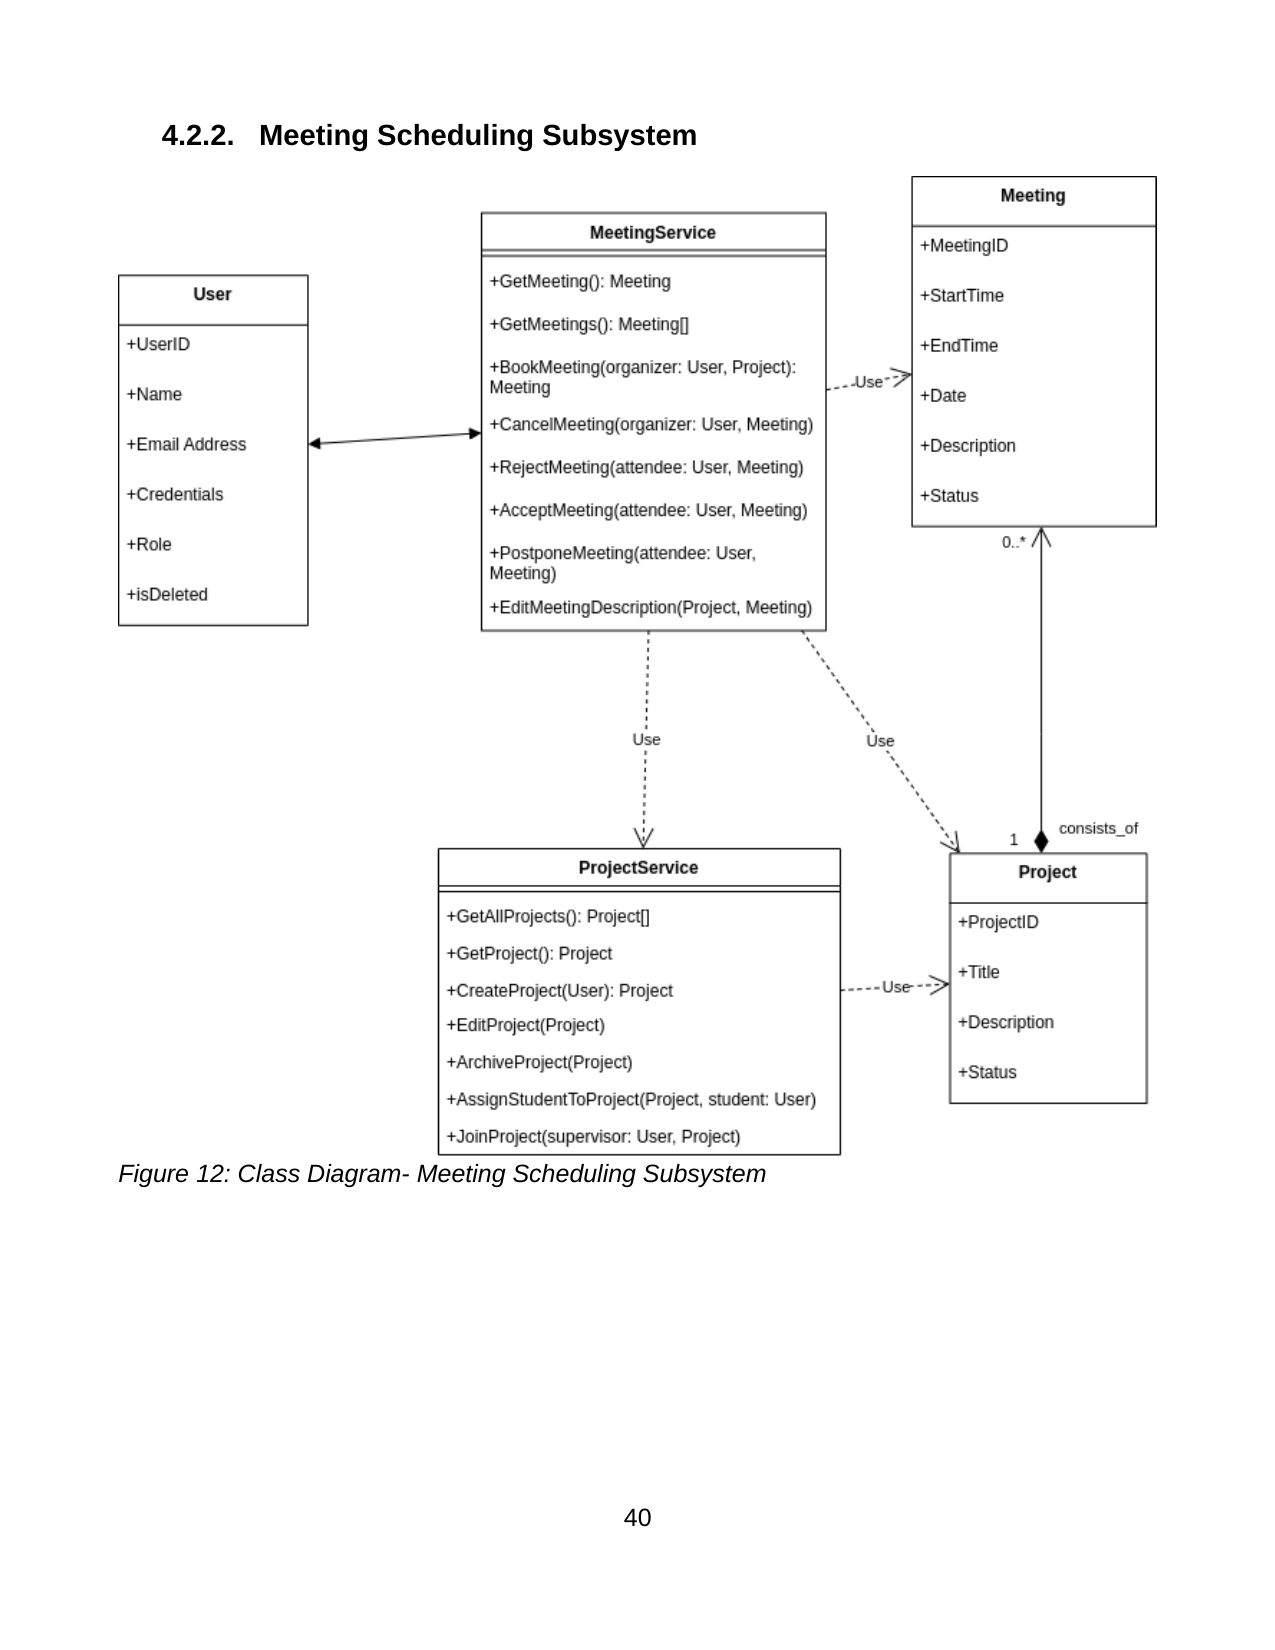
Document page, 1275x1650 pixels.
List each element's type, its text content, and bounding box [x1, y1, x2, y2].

text Figure 12: Class Diagram- Meeting Scheduling Subsystem [118, 1160, 1157, 1188]
picture [118, 176, 1157, 1160]
subtitle Meeting Scheduling Subsystem [162, 118, 1157, 152]
